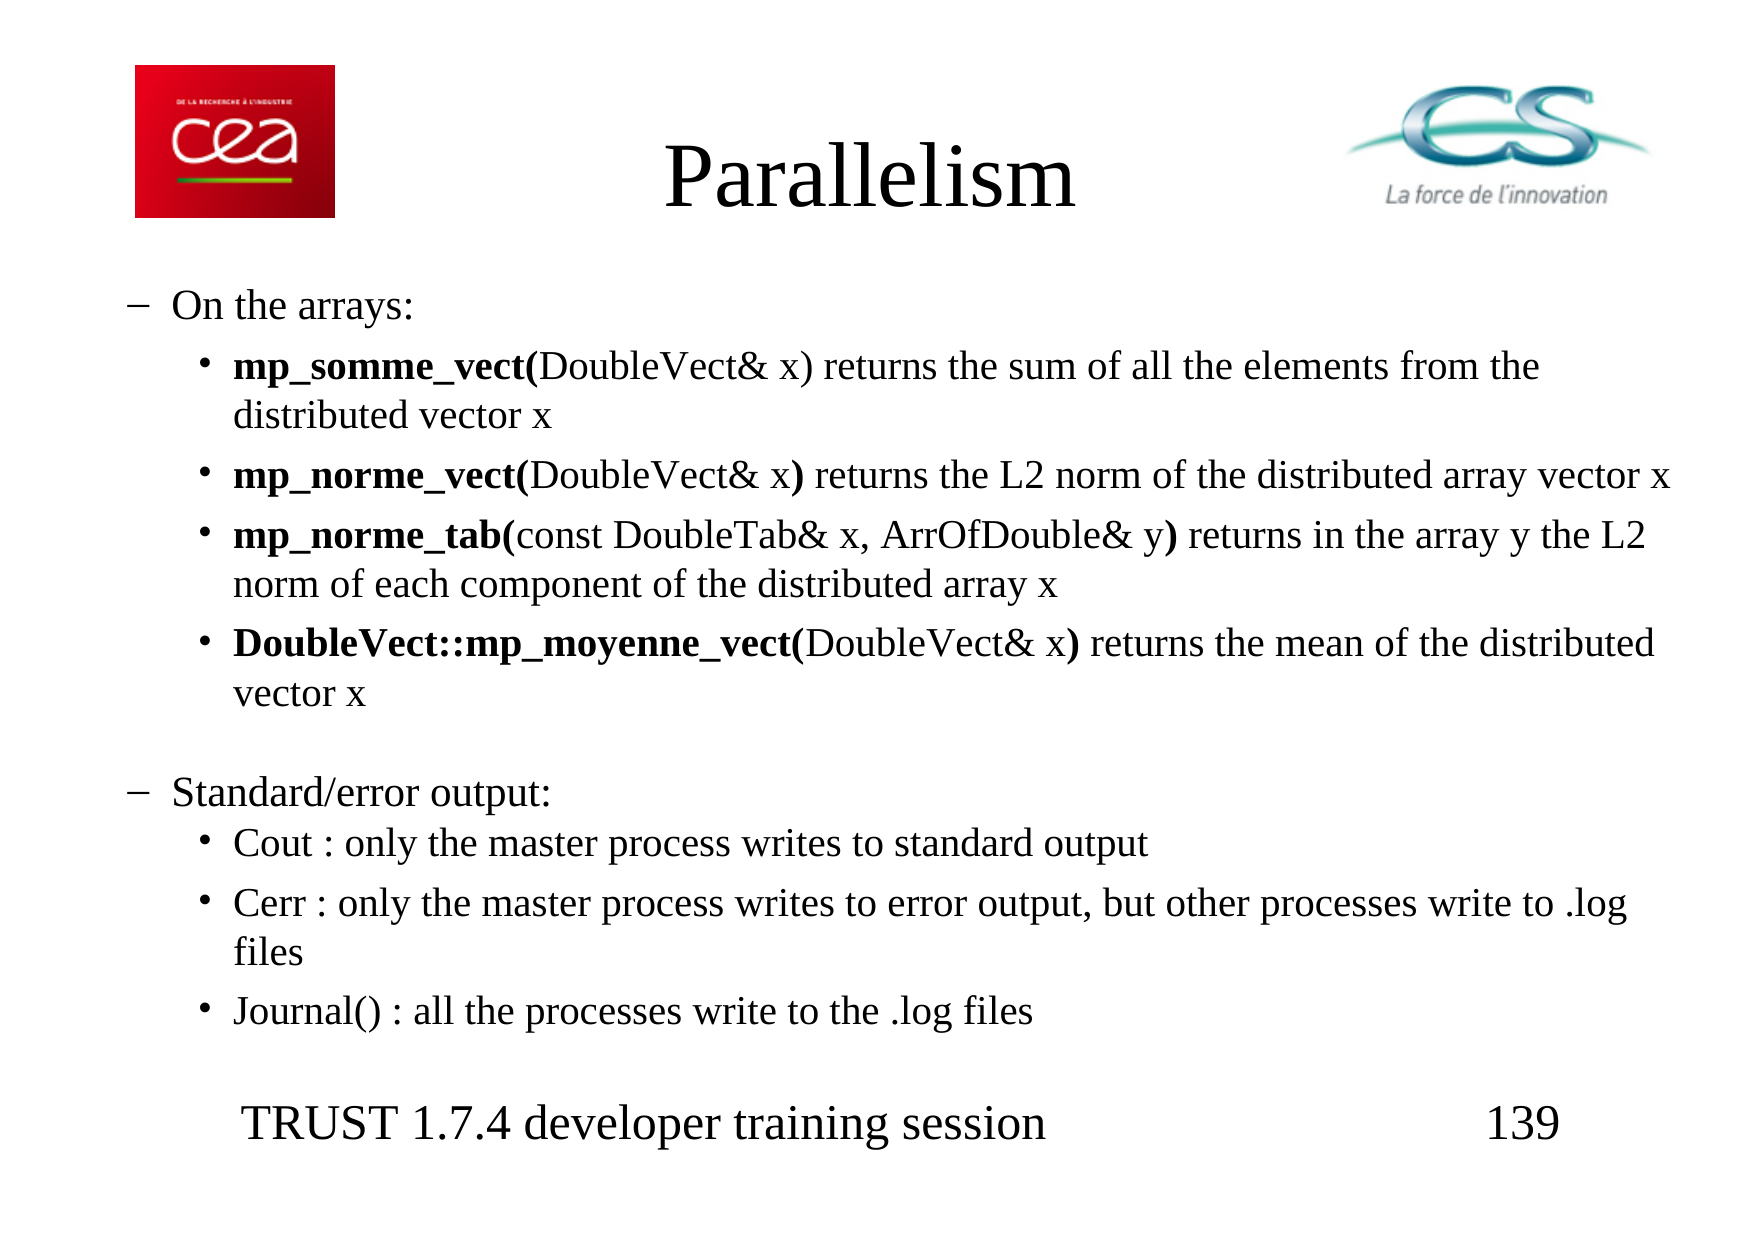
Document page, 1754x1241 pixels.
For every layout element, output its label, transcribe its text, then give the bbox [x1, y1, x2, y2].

picture [1546, 73, 1662, 218]
picture [135, 65, 195, 218]
title Parallelism [195, 44, 1546, 269]
text_box On the arrays: mp_somme_vect(DoubleVect& x) returns the sum of all the elements from the distributed vector x mp_norme_vect(DoubleVect& x) returns the L2 norm of the distributed array vector x mp_norme_tab(const DoubleTab& x, ArrOfDouble& y) returns in the array y the L2 norm of each component of the distributed array x DoubleVect::mp_moyenne_vect(DoubleVect& x) returns the mean of the distributed vector x Standard/error output: Cout : only the master process writes to standard output Cerr : only the master process writes to error output, but other processes write to .log files Journal() : all the processes write to the .log files [41, 269, 1710, 1079]
